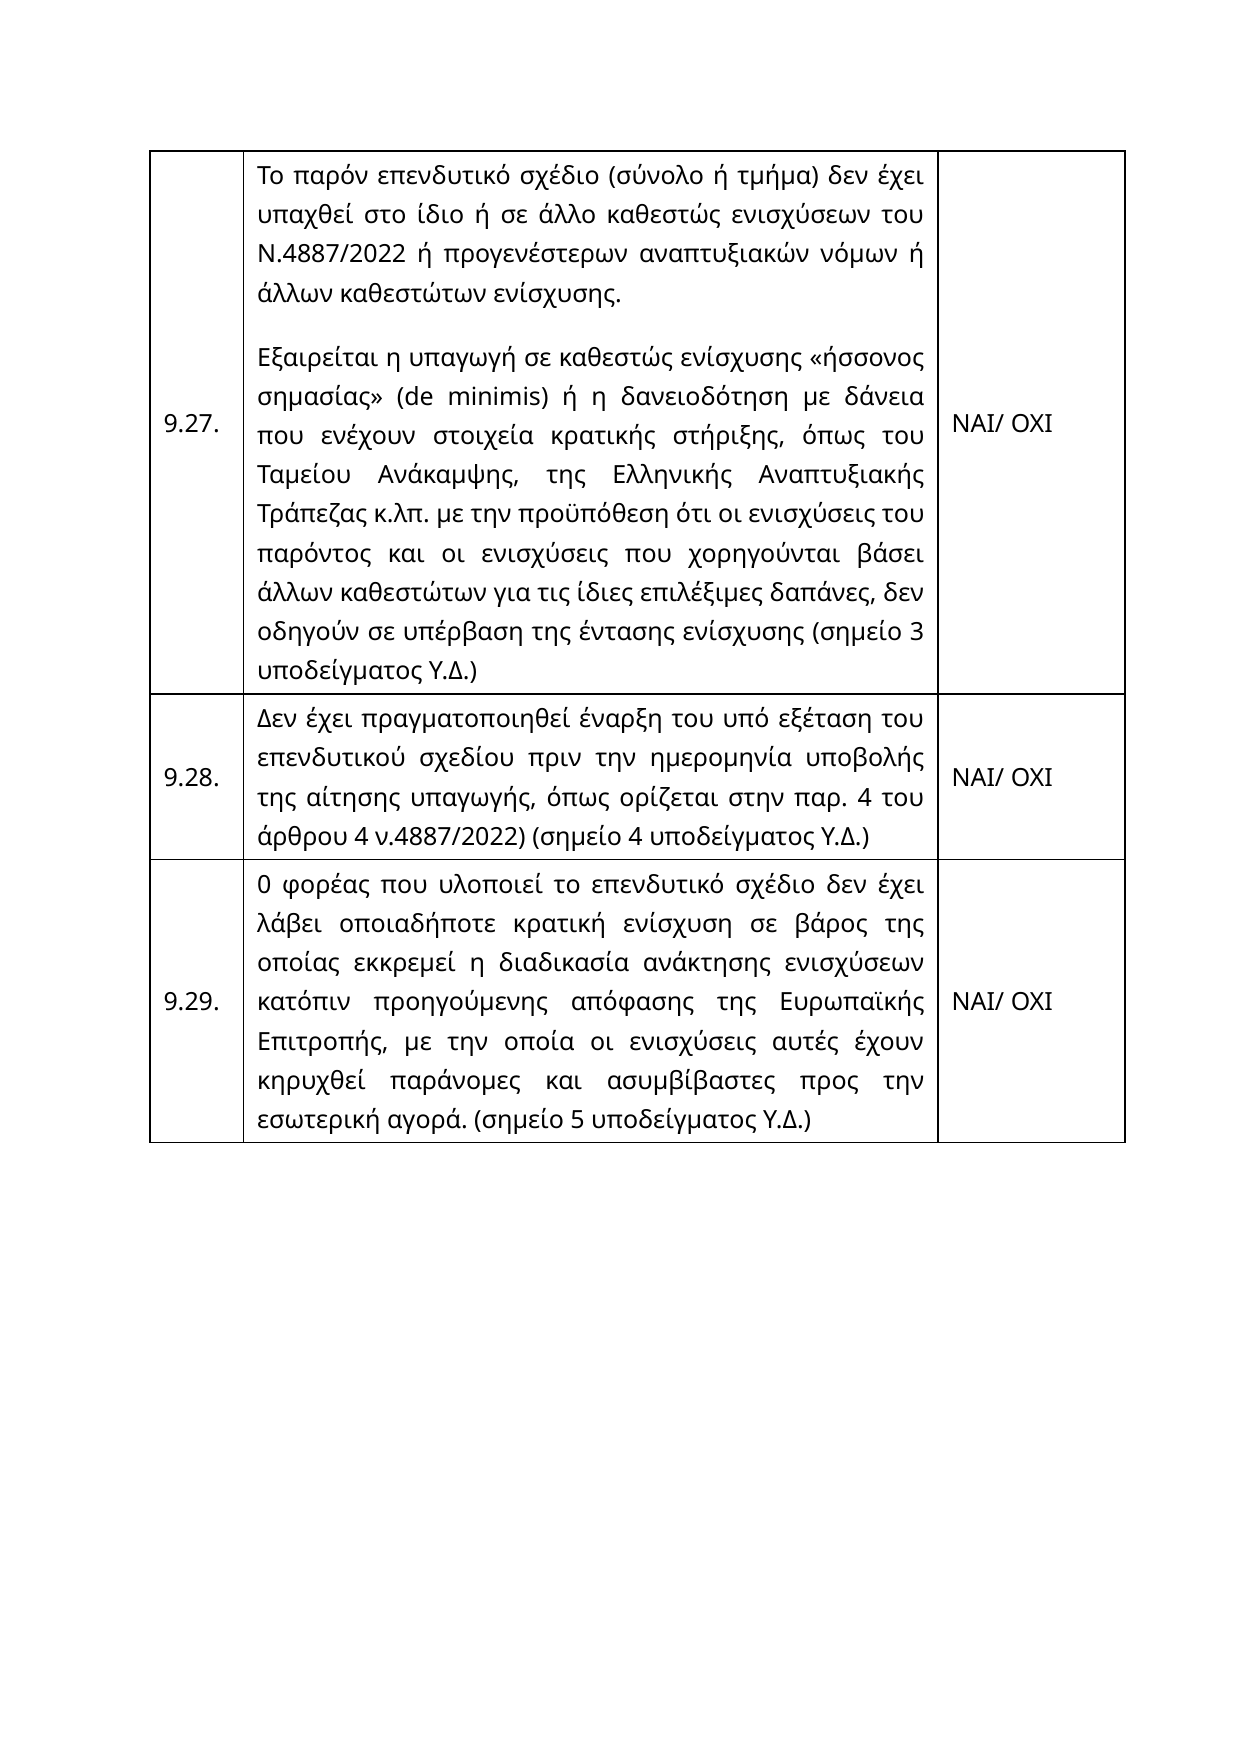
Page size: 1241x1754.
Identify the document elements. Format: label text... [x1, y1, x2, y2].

table_cell ΝΑΙ/ ΟΧΙ [939, 695, 1124, 859]
table_header To παρόν επενδυτικό σχέδιο (σύνολο ή τμήμα) δεν έχει υπαχθεί στο ίδιο ή σε άλλο καθεστώς ενισχύσεων του Ν.4887/2022 ή προγενέστερων αναπτυξιακών νόμων ή άλλων καθεστώτων ενίσχυσης. Εξαιρείται η υπαγωγή σε καθεστώς ενίσχυσης «ήσσονος σημασίας» (de minimis) ή η δανειοδότηση με δάνεια που ενέχουν στοιχεία κρατικής στήριξης, όπως του Ταμείου Ανάκαμψης, της Ελληνικής Αναπτυξιακής Τράπεζας κ.λπ. με την προϋπόθεση ότι οι ενισχύσεις του παρόντος και οι ενισχύσεις που χορηγούνται βάσει άλλων καθεστώτων για τις ίδιες επιλέξιμες δαπάνες, δεν οδηγούν σε υπέρβαση της έντασης ενίσχυσης (σημείο 3 υποδείγματος Υ.Δ.) [244, 152, 937, 693]
table_cell 0 φορέας που υλοποιεί το επενδυτικό σχέδιο δεν έχει λάβει οποιαδήποτε κρατική ενίσχυση σε βάρος της οποίας εκκρεμεί η διαδικασία ανάκτησης ενισχύσεων κατόπιν προηγούμενης απόφασης της Ευρωπαϊκής Επιτροπής, με την οποία οι ενισχύσεις αυτές έχουν κηρυχθεί παράνομες και ασυμβίβαστες προς την εσωτερική αγορά. (σημείο 5 υποδείγματος Υ.Δ.) [244, 860, 937, 1142]
table_cell ΝΑΙ/ ΟΧΙ [939, 860, 1124, 1142]
table_cell Δεν έχει πραγματοποιηθεί έναρξη του υπό εξέταση του επενδυτικού σχεδίου πριν την ημερομηνία υποβολής της αίτησης υπαγωγής, όπως ορίζεται στην παρ. 4 του άρθρου 4 ν.4887/2022) (σημείο 4 υποδείγματος Υ.Δ.) [244, 695, 937, 859]
table_header ΝΑΙ/ ΟΧΙ [939, 152, 1124, 693]
table_header 9.27. [151, 152, 243, 693]
table_cell 9.28. [151, 695, 243, 859]
table_cell 9.29. [151, 860, 243, 1142]
